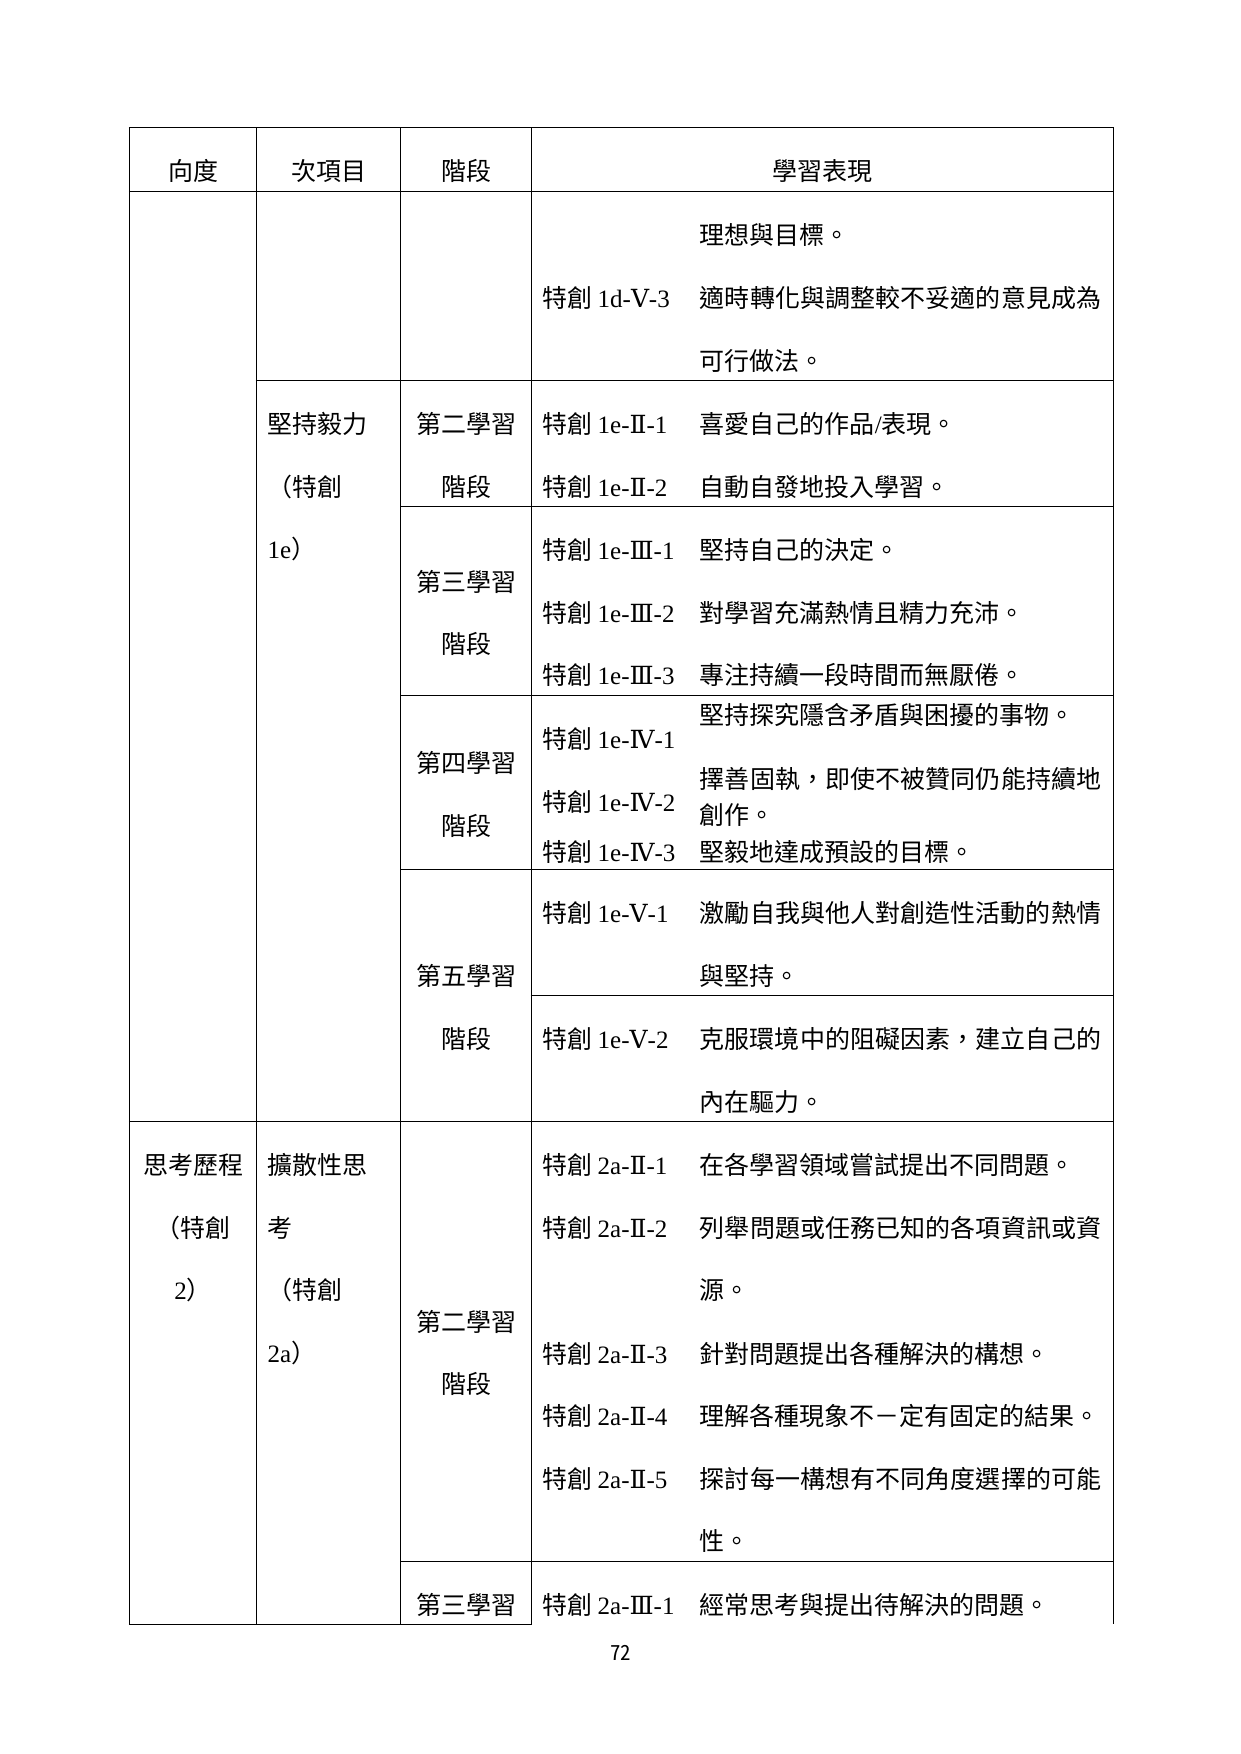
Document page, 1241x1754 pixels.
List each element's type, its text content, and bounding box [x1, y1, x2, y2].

table_header 學習表現 [532, 128, 1113, 191]
table_cell 特創1e-Ⅴ-1 [532, 870, 688, 995]
table_cell 思考歷程 （特創2） [130, 1122, 256, 1624]
table_cell 克服環境中的阻礙因素，建立自己的內在驅力。 [688, 996, 1113, 1121]
table_cell 特創1d-Ⅴ-3 [532, 254, 688, 380]
table_cell 特創1e-Ⅱ-1 特創1e-Ⅱ-2 [532, 381, 688, 506]
table_cell 在各學習領域嘗試提出不同問題。 列舉問題或任務已知的各項資訊或資源。 [688, 1122, 1113, 1310]
table_header 向度 [130, 128, 256, 191]
table_cell 特創1e-Ⅴ-2 [532, 996, 688, 1121]
table_cell [257, 192, 400, 380]
table_cell 特創1e-Ⅳ-2 [532, 758, 688, 832]
table_header 次項目 [257, 128, 400, 191]
table_cell 喜愛自己的作品/表現。 自動自發地投入學習。 [688, 381, 1113, 506]
table_cell 擇善固執，即使不被贊同仍能持續地創作。 [688, 758, 1113, 832]
table_cell 特創2a-Ⅱ-1 特創2a-Ⅱ-2 [532, 1122, 688, 1310]
table_cell 特創1e-Ⅲ-1 特創1e-Ⅲ-2 特創1e-Ⅲ-3 [532, 507, 688, 695]
table_cell 第三學習 [401, 1562, 531, 1624]
table_cell 第三學習階段 [401, 507, 531, 695]
table_cell 適時轉化與調整較不妥適的意見成為可行做法。 [688, 254, 1113, 380]
table_cell [532, 192, 688, 254]
table_cell 第五學習階段 [401, 870, 531, 1121]
table_cell 堅毅地達成預設的目標。 [688, 832, 1113, 869]
table_cell 激勵自我與他人對創造性活動的熱情與堅持。 [688, 870, 1113, 995]
table_cell 特創2a-Ⅱ-3 特創2a-Ⅱ-4 特創2a-Ⅱ-5 [532, 1310, 688, 1561]
table_cell 特創2a-Ⅲ-1 [532, 1562, 688, 1624]
table_cell 堅持毅力 （特創1e） [257, 381, 400, 1121]
table_cell 特創1e-Ⅳ-3 [532, 832, 688, 869]
table_cell 擴散性思考 （特創2a） [257, 1122, 400, 1624]
table_header 階段 [401, 128, 531, 191]
table_cell 第二學習階段 [401, 1122, 531, 1561]
table_cell [401, 192, 531, 380]
table_cell 特創1e-Ⅳ-1 [532, 696, 688, 758]
table_cell 堅持自己的決定。 對學習充滿熱情且精力充沛。 專注持續一段時間而無厭倦。 [688, 507, 1113, 695]
table_cell 堅持探究隱含矛盾與困擾的事物。 [688, 696, 1113, 758]
table_cell [130, 192, 256, 1121]
table_cell 經常思考與提出待解決的問題。 [688, 1562, 1113, 1624]
table_cell 第二學習階段 [401, 381, 531, 506]
table_cell 理想與目標。 [688, 192, 1113, 254]
table_cell 第四學習階段 [401, 696, 531, 869]
table_cell 針對問題提出各種解決的構想。 理解各種現象不－定有固定的結果。 探討每一構想有不同角度選擇的可能性。 [688, 1310, 1113, 1561]
